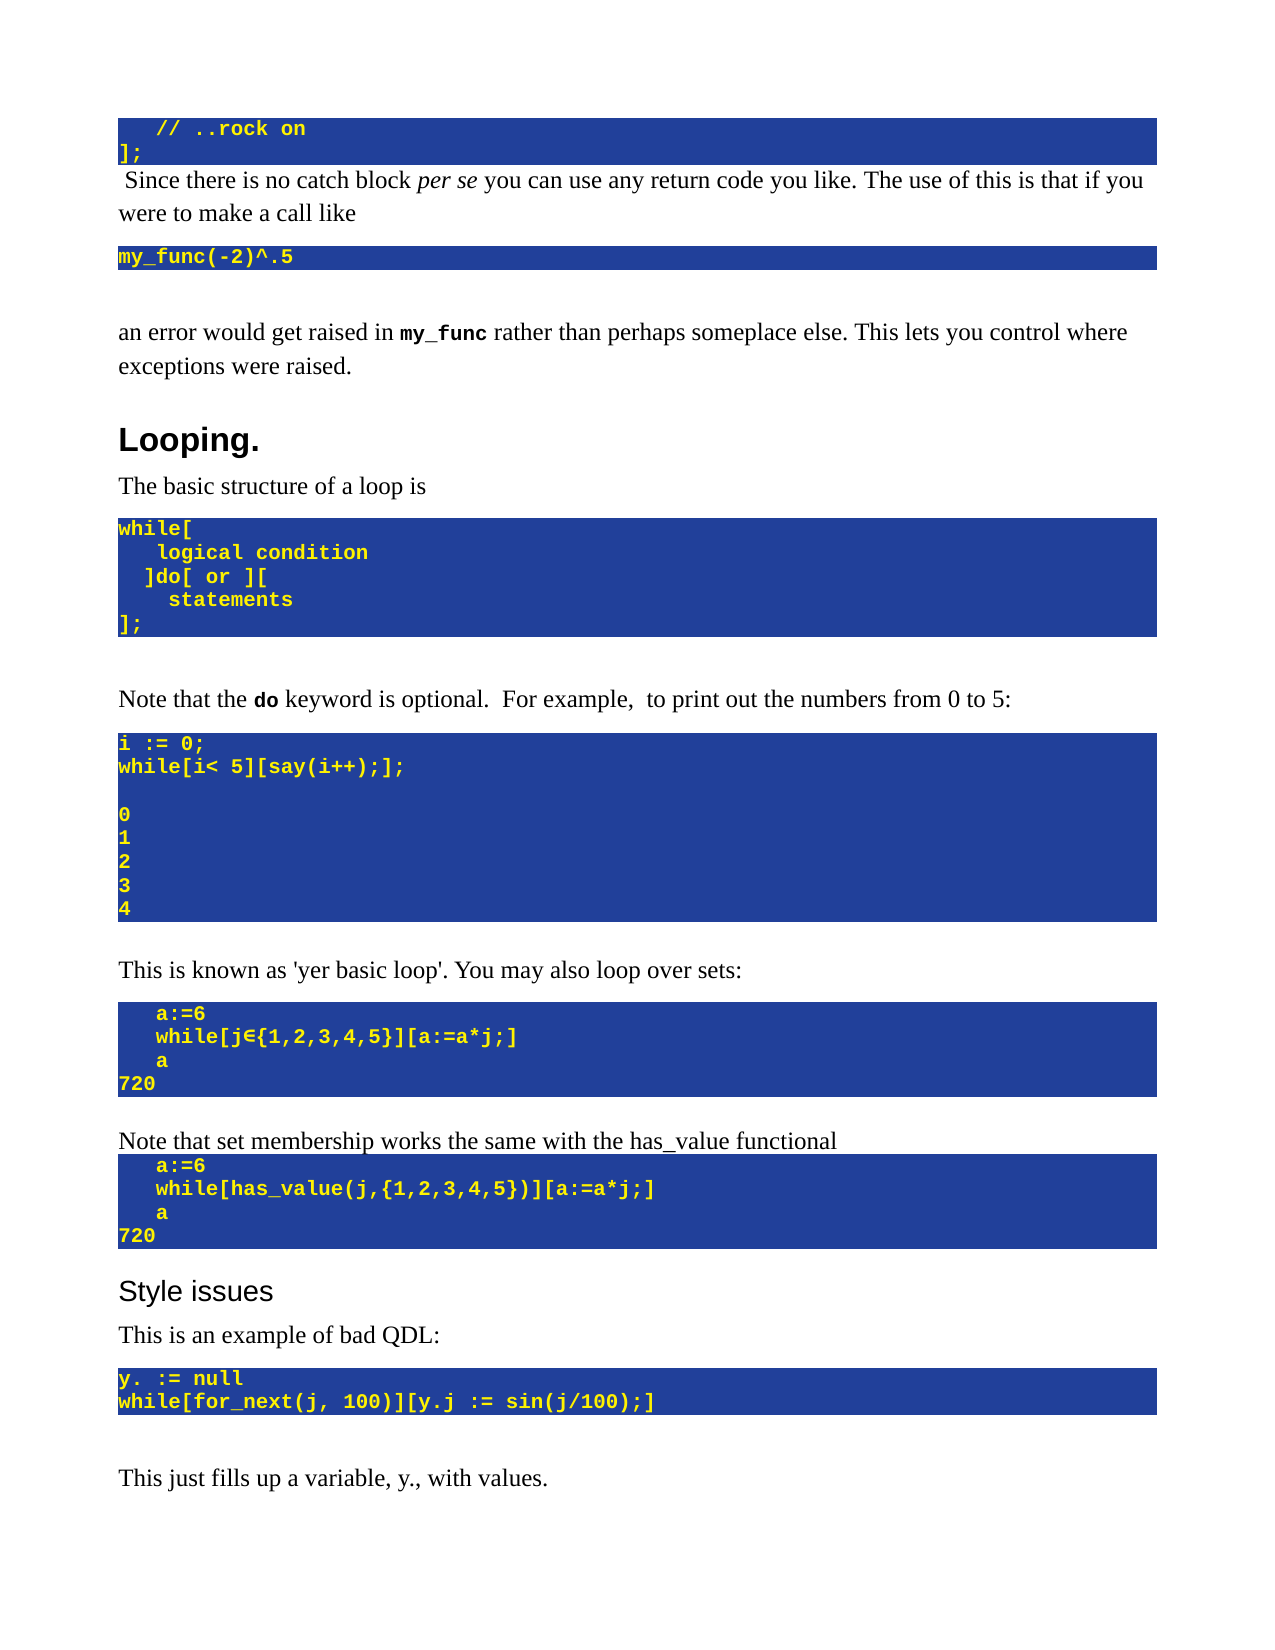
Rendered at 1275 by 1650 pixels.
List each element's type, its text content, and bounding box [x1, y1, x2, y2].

text The basic structure of a loop is [118, 471, 1157, 499]
text 0 [118, 804, 1157, 827]
text Note that set membership works the same with the has_value functional [118, 1126, 1157, 1154]
text i := 0; [118, 733, 1157, 756]
text This is an example of bad QDL: [118, 1320, 1157, 1349]
subtitle Looping. [118, 419, 1157, 458]
text This just fills up a variable, y., with values. [118, 1463, 1157, 1491]
text while[ [118, 518, 1157, 542]
text a [118, 1050, 1157, 1073]
text while[has_value(j,{1,2,3,4,5})][a:=a*j;] [118, 1178, 1157, 1202]
text // ..rock on [118, 118, 1157, 142]
subtitle Style issues [118, 1274, 1157, 1308]
text ]; [118, 613, 1157, 637]
text an error would get raised in my_func rather than perhaps someplace else. This lets you control where exceptions were raised. [118, 317, 1157, 380]
text ]; [118, 142, 1157, 165]
text a [118, 1202, 1157, 1226]
text 720 [118, 1073, 1157, 1097]
text while[i< 5][say(i++);]; [118, 756, 1157, 780]
text 3 [118, 874, 1157, 898]
text a:=6 [118, 1002, 1157, 1026]
text 2 [118, 851, 1157, 874]
text Since there is no catch block per se you can use any return code you like. The use of this is that if you were to make a call like [118, 165, 1157, 227]
text 720 [118, 1226, 1157, 1249]
text while[for_next(j, 100)][y.j := sin(j/100);] [118, 1391, 1157, 1415]
text This is known as 'yer basic loop'. You may also loop over sets: [118, 922, 1157, 984]
text Note that the do keyword is optional. For example, to print out the numbers from 0 to 5: [118, 684, 1157, 714]
text my_func(-2)^.5 [118, 246, 1157, 270]
text a:=6 [118, 1154, 1157, 1178]
text statements [118, 589, 1157, 613]
text y. := null [118, 1368, 1157, 1391]
text 4 [118, 898, 1157, 922]
text logical condition [118, 542, 1157, 566]
text while[j∈{1,2,3,4,5}][a:=a*j;] [118, 1026, 1157, 1050]
text 1 [118, 827, 1157, 851]
text ]do[ or ][ [118, 566, 1157, 589]
